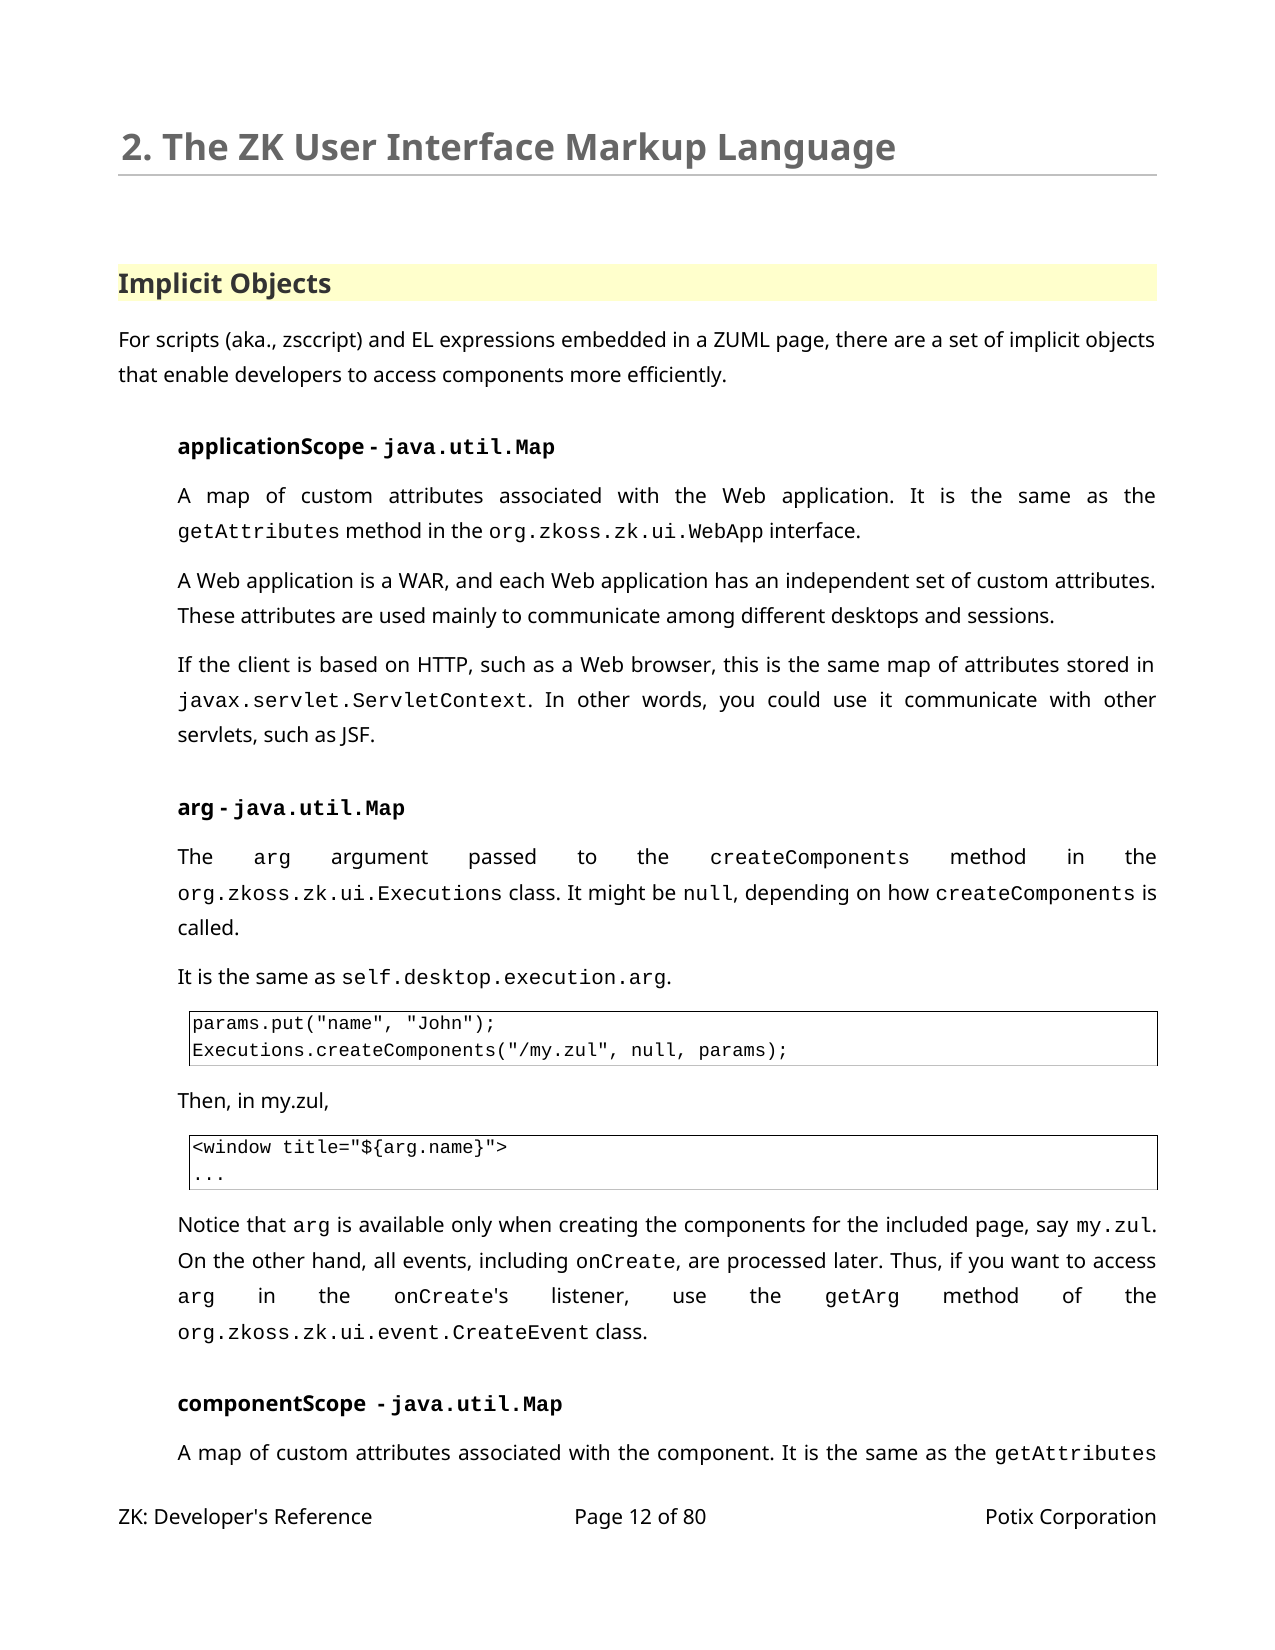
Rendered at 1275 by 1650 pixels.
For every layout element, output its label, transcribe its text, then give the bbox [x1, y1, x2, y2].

subtitle applicationScope - java.util.Map [177, 431, 1157, 461]
text ... [190, 1162, 1157, 1189]
text The arg argument passed to the createComponents method in the org.zkoss.zk.ui.Executions class. It might be null, depending on how createComponents is called. [177, 842, 1157, 941]
subtitle arg - java.util.Map [177, 791, 1157, 821]
text params.put("name", "John"); [190, 1012, 1157, 1035]
text <window title="${arg.name}"> [190, 1136, 1157, 1159]
text Then, in my.zul, [177, 1086, 1157, 1114]
text A Web application is a WAR, and each Web application has an independent set of custom attributes. These attributes are used mainly to communicate among different desktops and sessions. [177, 566, 1157, 629]
text A map of custom attributes associated with the Web application. It is the same as the getAttributes method in the org.zkoss.zk.ui.WebApp interface. [177, 481, 1157, 545]
text A map of custom attributes associated with the component. It is the same as the getAttributes [177, 1438, 1157, 1467]
text For scripts (aka., zsccript) and EL expressions embedded in a ZUML page, there are a set of implicit objects that enable developers to access components more efficiently. [118, 325, 1157, 388]
subtitle Implicit Objects [118, 264, 1157, 301]
text It is the same as self.desktop.execution.arg. [177, 962, 1157, 991]
text Notice that arg is available only when creating the components for the included page, say my.zul. On the other hand, all events, including onCreate, are processed later. Thus, if you want to access arg in the onCreate's listener, use the getArg method of the org.zkoss.zk.ui.event.CreateEvent class. [177, 1210, 1157, 1345]
subtitle componentScope - java.util.Map [177, 1388, 1157, 1418]
text Executions.createComponents("/my.zul", null, params); [190, 1038, 1157, 1065]
text If the client is based on HTTP, such as a Web browser, this is the same map of attributes stored in javax.servlet.ServletContext. In other words, you could use it communicate with other servlets, such as JSF. [177, 650, 1157, 749]
subtitle 2. The ZK User Interface Markup Language [118, 118, 1157, 174]
